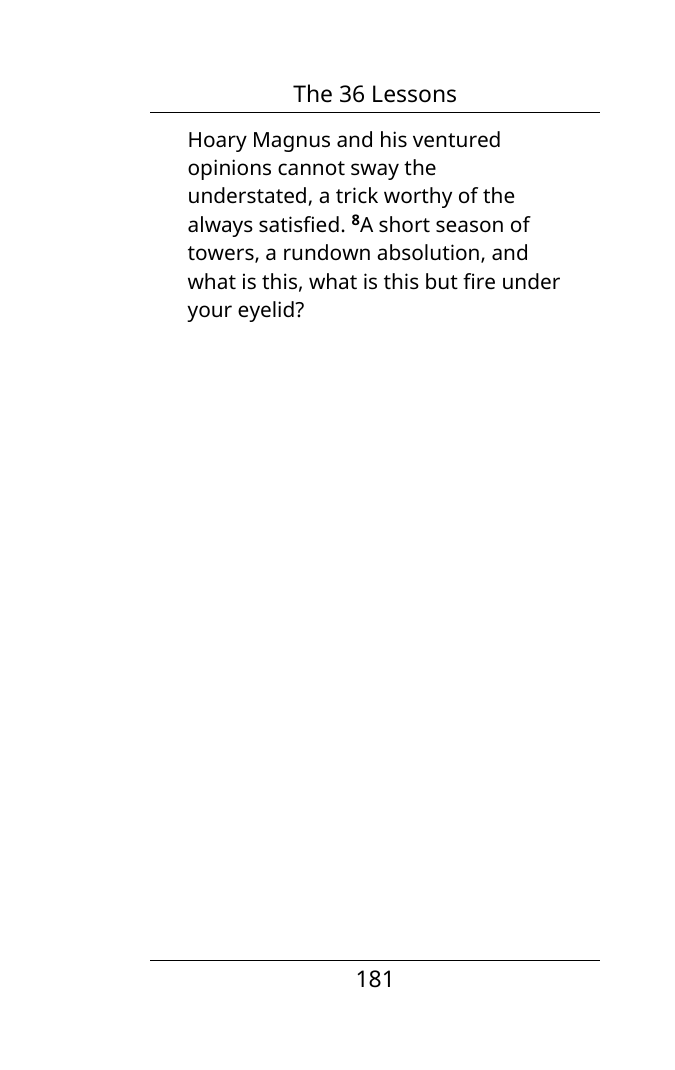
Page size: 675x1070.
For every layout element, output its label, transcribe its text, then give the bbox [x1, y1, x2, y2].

text Hoary Magnus and his ventured opinions cannot sway the understated, a trick worthy of the always satisfied. 8A short season of towers, a rundown absolution, and what is this, what is this but fire under your eyelid? [187, 125, 562, 324]
